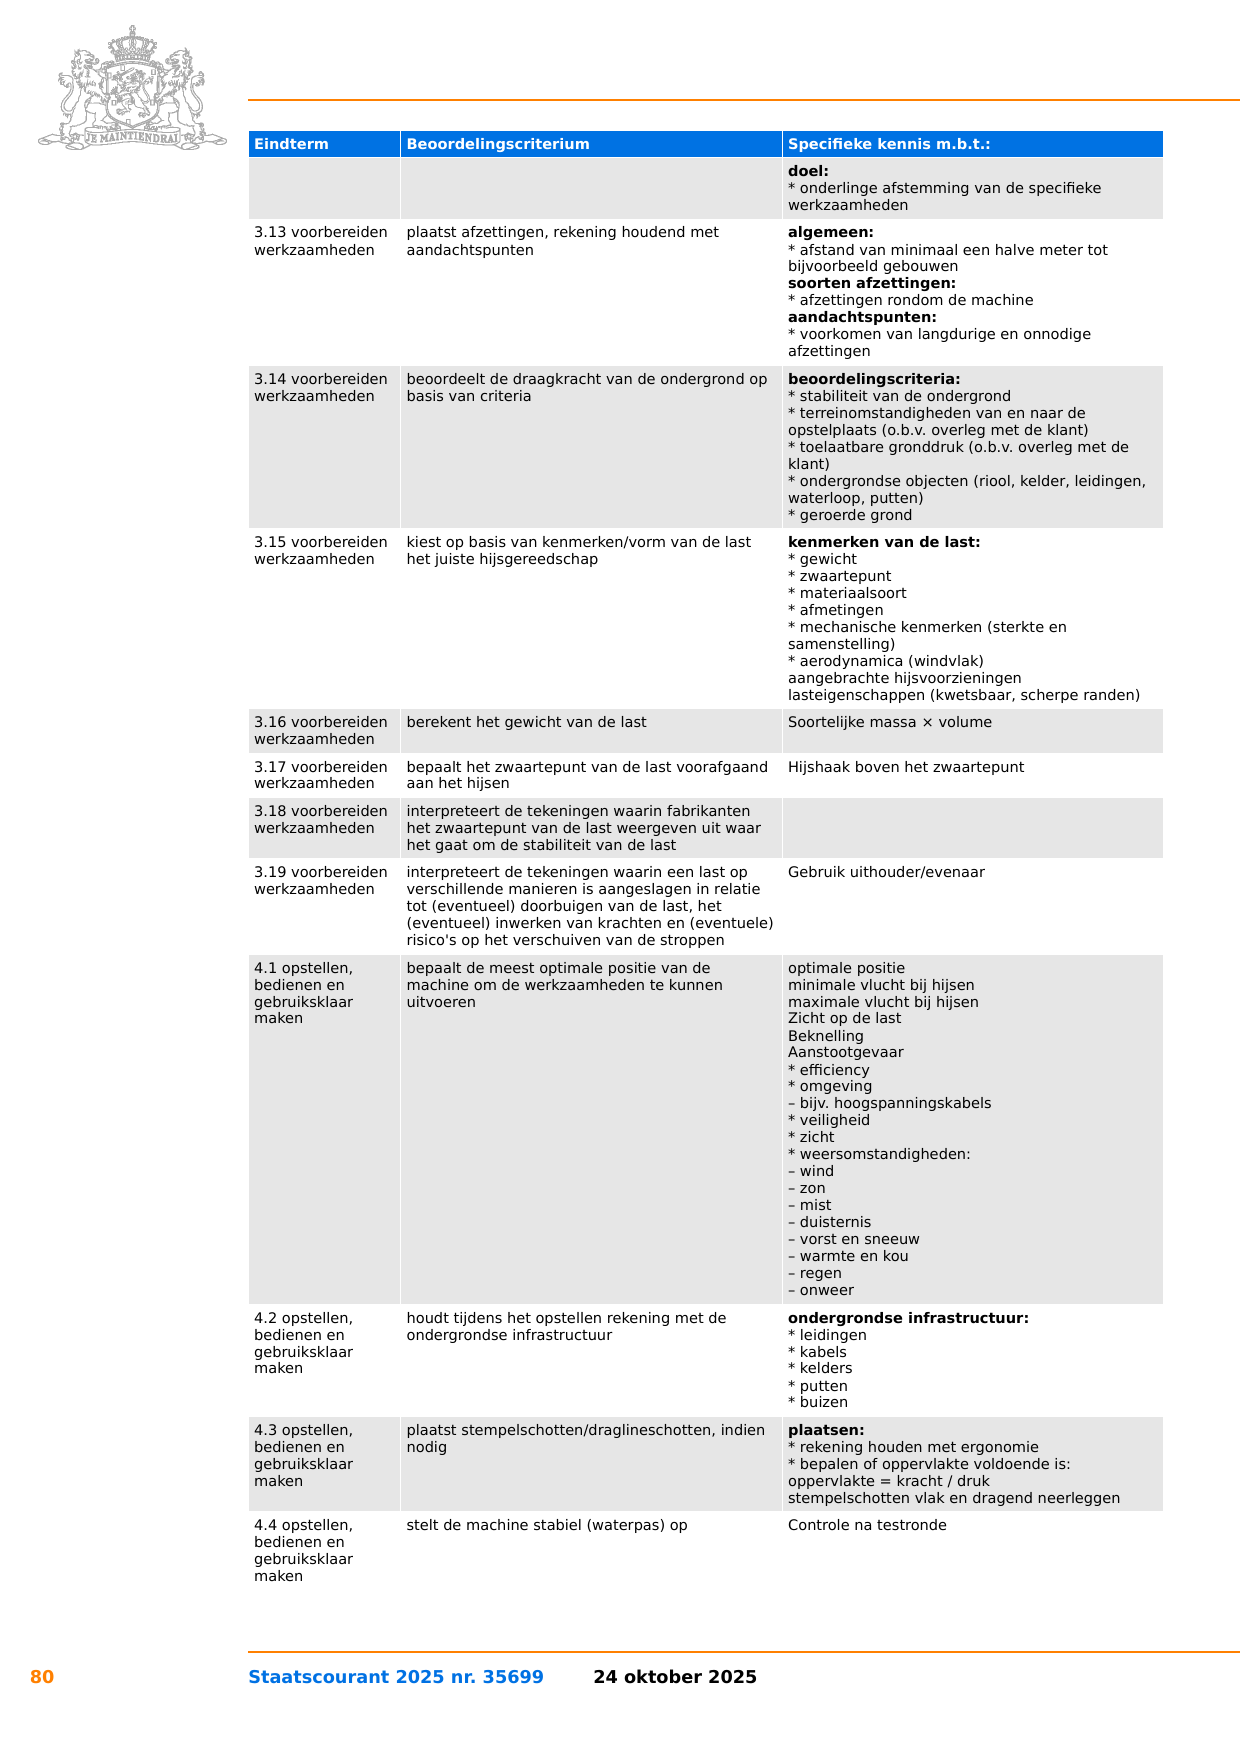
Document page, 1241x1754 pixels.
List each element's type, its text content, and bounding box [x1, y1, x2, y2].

table_header Eindterm [249, 131, 400, 157]
table_header Specifieke kennis m.b.t.: [783, 131, 1163, 157]
table_cell interpreteert de tekeningen waarin fabrikanten het zwaartepunt van de last weergeven uit waar het gaat om de stabiliteit van de last [401, 798, 782, 858]
picture [38, 25, 227, 150]
table_cell kiest op basis van kenmerken/vorm van de last het juiste hijsgereedschap [401, 529, 782, 708]
table_cell bepaalt de meest optimale positie van de machine om de werkzaamheden te kunnen uitvoeren [401, 955, 782, 1304]
table_cell kenmerken van de last: * gewicht * zwaartepunt * materiaalsoort * afmetingen * mechanische kenmerken (sterkte en samenstelling) * aerodynamica (windvlak) aangebrachte hijsvoorzieningen lasteigenschappen (kwetsbaar, scherpe randen) [783, 529, 1163, 708]
table_cell 4.4 opstellen, bedienen en gebruiksklaar maken [249, 1513, 400, 1590]
table_cell bepaalt het zwaartepunt van de last voorafgaand aan het hijsen [401, 754, 782, 797]
table_cell [249, 158, 400, 219]
table_cell stelt de machine stabiel (waterpas) op [401, 1513, 782, 1590]
table_cell Controle na testronde [783, 1513, 1163, 1590]
table_cell 4.2 opstellen, bedienen en gebruiksklaar maken [249, 1305, 400, 1416]
table_header Beoordelingscriterium [401, 131, 782, 157]
table_cell berekent het gewicht van de last [401, 709, 782, 753]
table_cell 3.14 voorbereiden werkzaamheden [249, 366, 400, 528]
table_cell plaatst afzettingen, rekening houdend met aandachtspunten [401, 220, 782, 365]
table_cell houdt tijdens het opstellen rekening met de ondergrondse infrastructuur [401, 1305, 782, 1416]
table_cell optimale positie minimale vlucht bij hijsen maximale vlucht bij hijsen Zicht op de last Beknelling Aanstootgevaar * efficiency * omgeving – bijv. hoogspanningskabels * veiligheid * zicht * weersomstandigheden: – wind – zon – mist – duisternis – vorst en sneeuw – warmte en kou – regen – onweer [783, 955, 1163, 1304]
table_cell 3.16 voorbereiden werkzaamheden [249, 709, 400, 753]
table_cell [401, 158, 782, 219]
table_cell algemeen: * afstand van minimaal een halve meter tot bijvoorbeeld gebouwen soorten afzettingen: * afzettingen rondom de machine aandachtspunten: * voorkomen van langdurige en onnodige afzettingen [783, 220, 1163, 365]
table_cell Soortelijke massa × volume [783, 709, 1163, 753]
table_cell doel: * onderlinge afstemming van de specifieke werkzaamheden [783, 158, 1163, 219]
table_cell 4.1 opstellen, bedienen en gebruiksklaar maken [249, 955, 400, 1304]
table_cell 3.19 voorbereiden werkzaamheden [249, 860, 400, 954]
table_cell 3.13 voorbereiden werkzaamheden [249, 220, 400, 365]
table_cell Gebruik uithouder/evenaar [783, 860, 1163, 954]
table_cell beoordeelt de draagkracht van de ondergrond op basis van criteria [401, 366, 782, 528]
table_cell 3.15 voorbereiden werkzaamheden [249, 529, 400, 708]
table_cell plaatst stempelschotten/draglineschotten, indien nodig [401, 1417, 782, 1511]
table_cell [783, 798, 1163, 858]
table_cell 3.18 voorbereiden werkzaamheden [249, 798, 400, 858]
table_cell Hijshaak boven het zwaartepunt [783, 754, 1163, 797]
table_cell interpreteert de tekeningen waarin een last op verschillende manieren is aangeslagen in relatie tot (eventueel) doorbuigen van de last, het (eventueel) inwerken van krachten en (eventuele) risico's op het verschuiven van de stroppen [401, 860, 782, 954]
table_cell 4.3 opstellen, bedienen en gebruiksklaar maken [249, 1417, 400, 1511]
table_cell ondergrondse infrastructuur: * leidingen * kabels * kelders * putten * buizen [783, 1305, 1163, 1416]
table_cell plaatsen: * rekening houden met ergonomie * bepalen of oppervlakte voldoende is: oppervlakte = kracht / druk stempelschotten vlak en dragend neerleggen [783, 1417, 1163, 1511]
table_cell beoordelingscriteria: * stabiliteit van de ondergrond * terreinomstandigheden van en naar de opstelplaats (o.b.v. overleg met de klant) * toelaatbare gronddruk (o.b.v. overleg met de klant) * ondergrondse objecten (riool, kelder, leidingen, waterloop, putten) * geroerde grond [783, 366, 1163, 528]
table_cell 3.17 voorbereiden werkzaamheden [249, 754, 400, 797]
